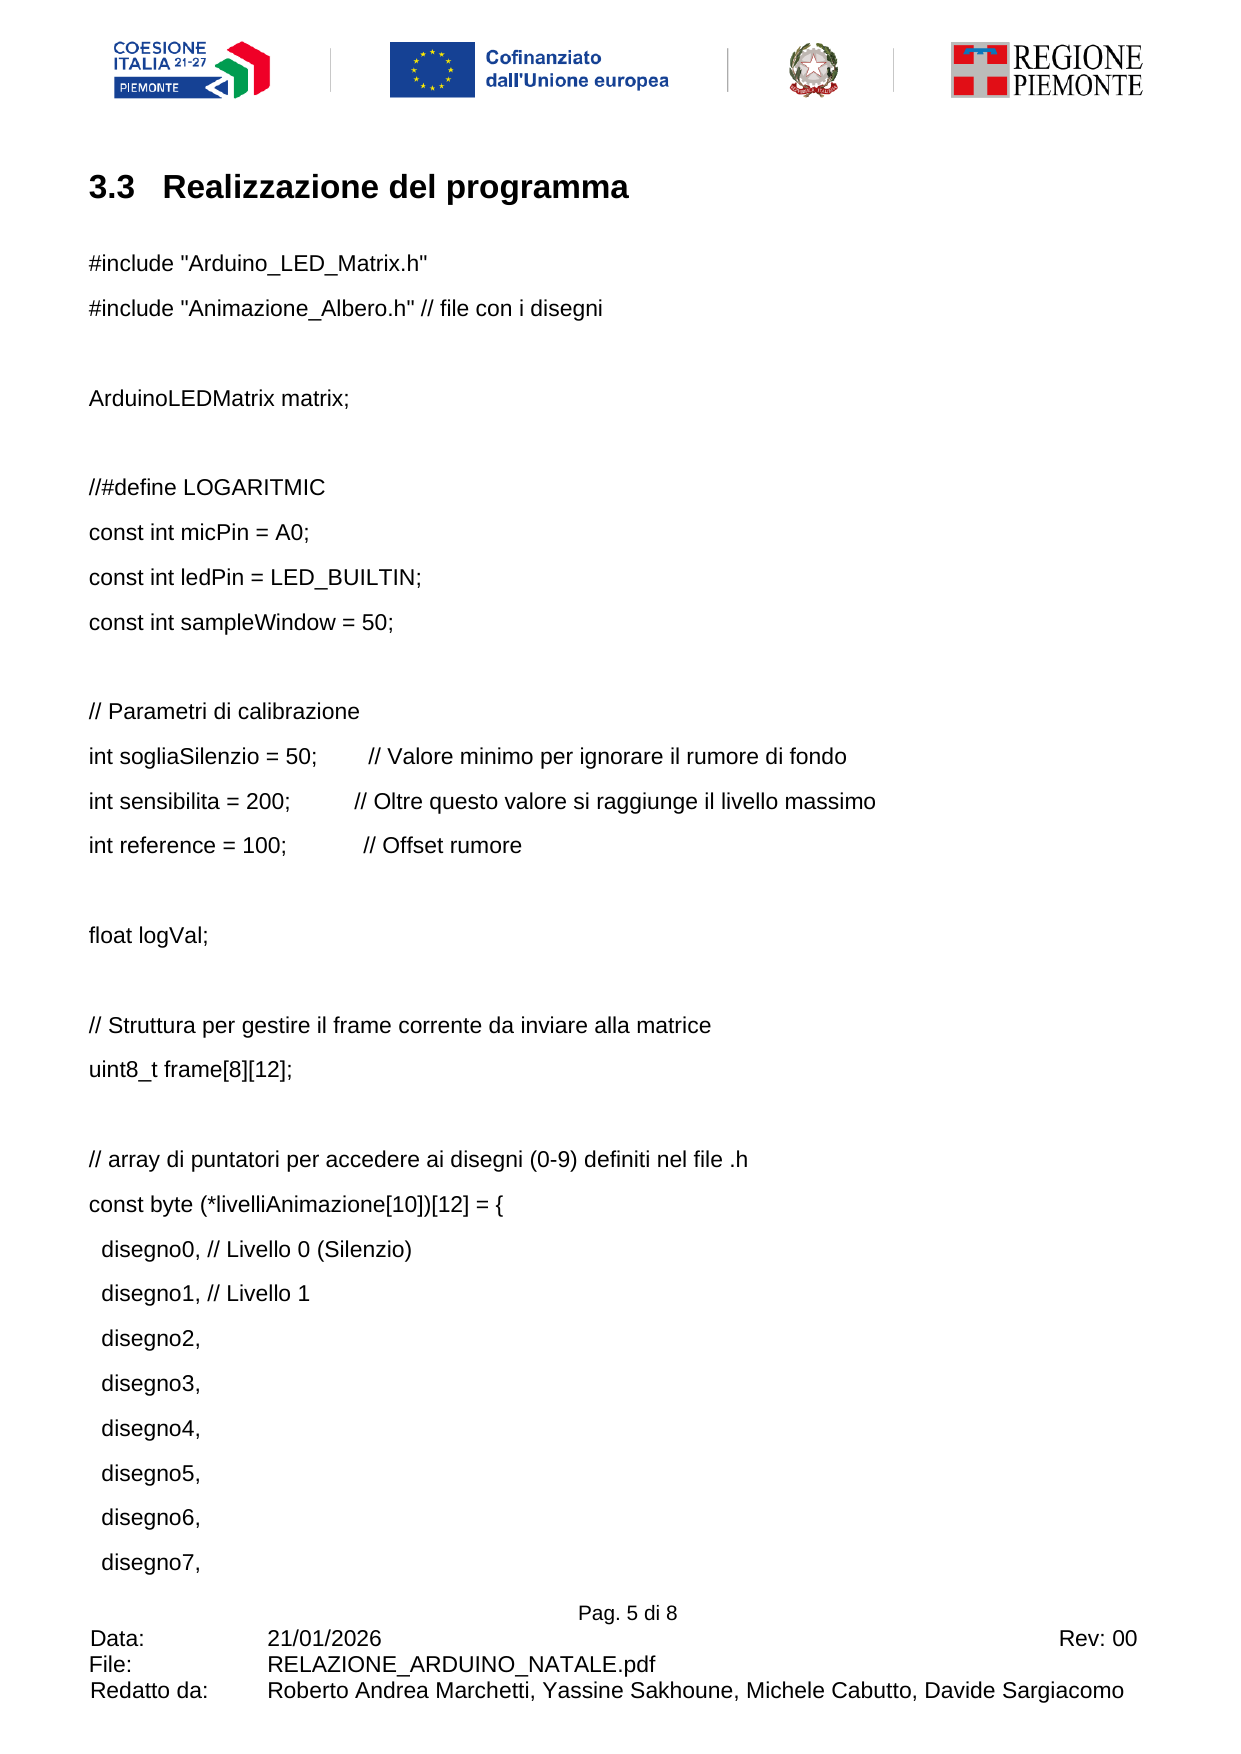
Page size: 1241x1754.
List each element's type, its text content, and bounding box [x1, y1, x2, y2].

text disegno4, [89, 1415, 1167, 1441]
text const int ledPin = LED_BUILTIN; [89, 564, 1167, 590]
text ArduinoLEDMatrix matrix; [89, 384, 1167, 411]
text disegno5, [89, 1459, 1167, 1486]
text disegno6, [89, 1504, 1167, 1531]
text float logVal; [89, 922, 1167, 948]
text disegno1, // Livello 1 [89, 1280, 1167, 1307]
picture [108, 29, 1147, 119]
text disegno2, [89, 1325, 1167, 1352]
text // array di puntatori per accedere ai disegni (0-9) definiti nel file .h [89, 1146, 1167, 1172]
text #include "Arduino_LED_Matrix.h" [89, 250, 1167, 277]
text const int sampleWindow = 50; [89, 608, 1167, 635]
subtitle Realizzazione del programma [89, 167, 1167, 205]
text const int micPin = A0; [89, 519, 1167, 545]
text // Parametri di calibrazione [89, 698, 1167, 724]
text uint8_t frame[8][12]; [89, 1056, 1167, 1083]
text int sogliaSilenzio = 50; // Valore minimo per ignorare il rumore di fondo [89, 743, 1167, 769]
text //#define LOGARITMIC [89, 474, 1167, 501]
text // Struttura per gestire il frame corrente da inviare alla matrice [89, 1012, 1167, 1038]
text const byte (*livelliAnimazione[10])[12] = { [89, 1191, 1167, 1217]
text disegno7, [89, 1549, 1167, 1576]
text int reference = 100; // Offset rumore [89, 832, 1167, 859]
text int sensibilita = 200; // Oltre questo valore si raggiunge il livello massimo [89, 788, 1167, 814]
text disegno3, [89, 1370, 1167, 1396]
text disegno0, // Livello 0 (Silenzio) [89, 1236, 1167, 1262]
text #include "Animazione_Albero.h" // file con i disegni [89, 295, 1167, 321]
